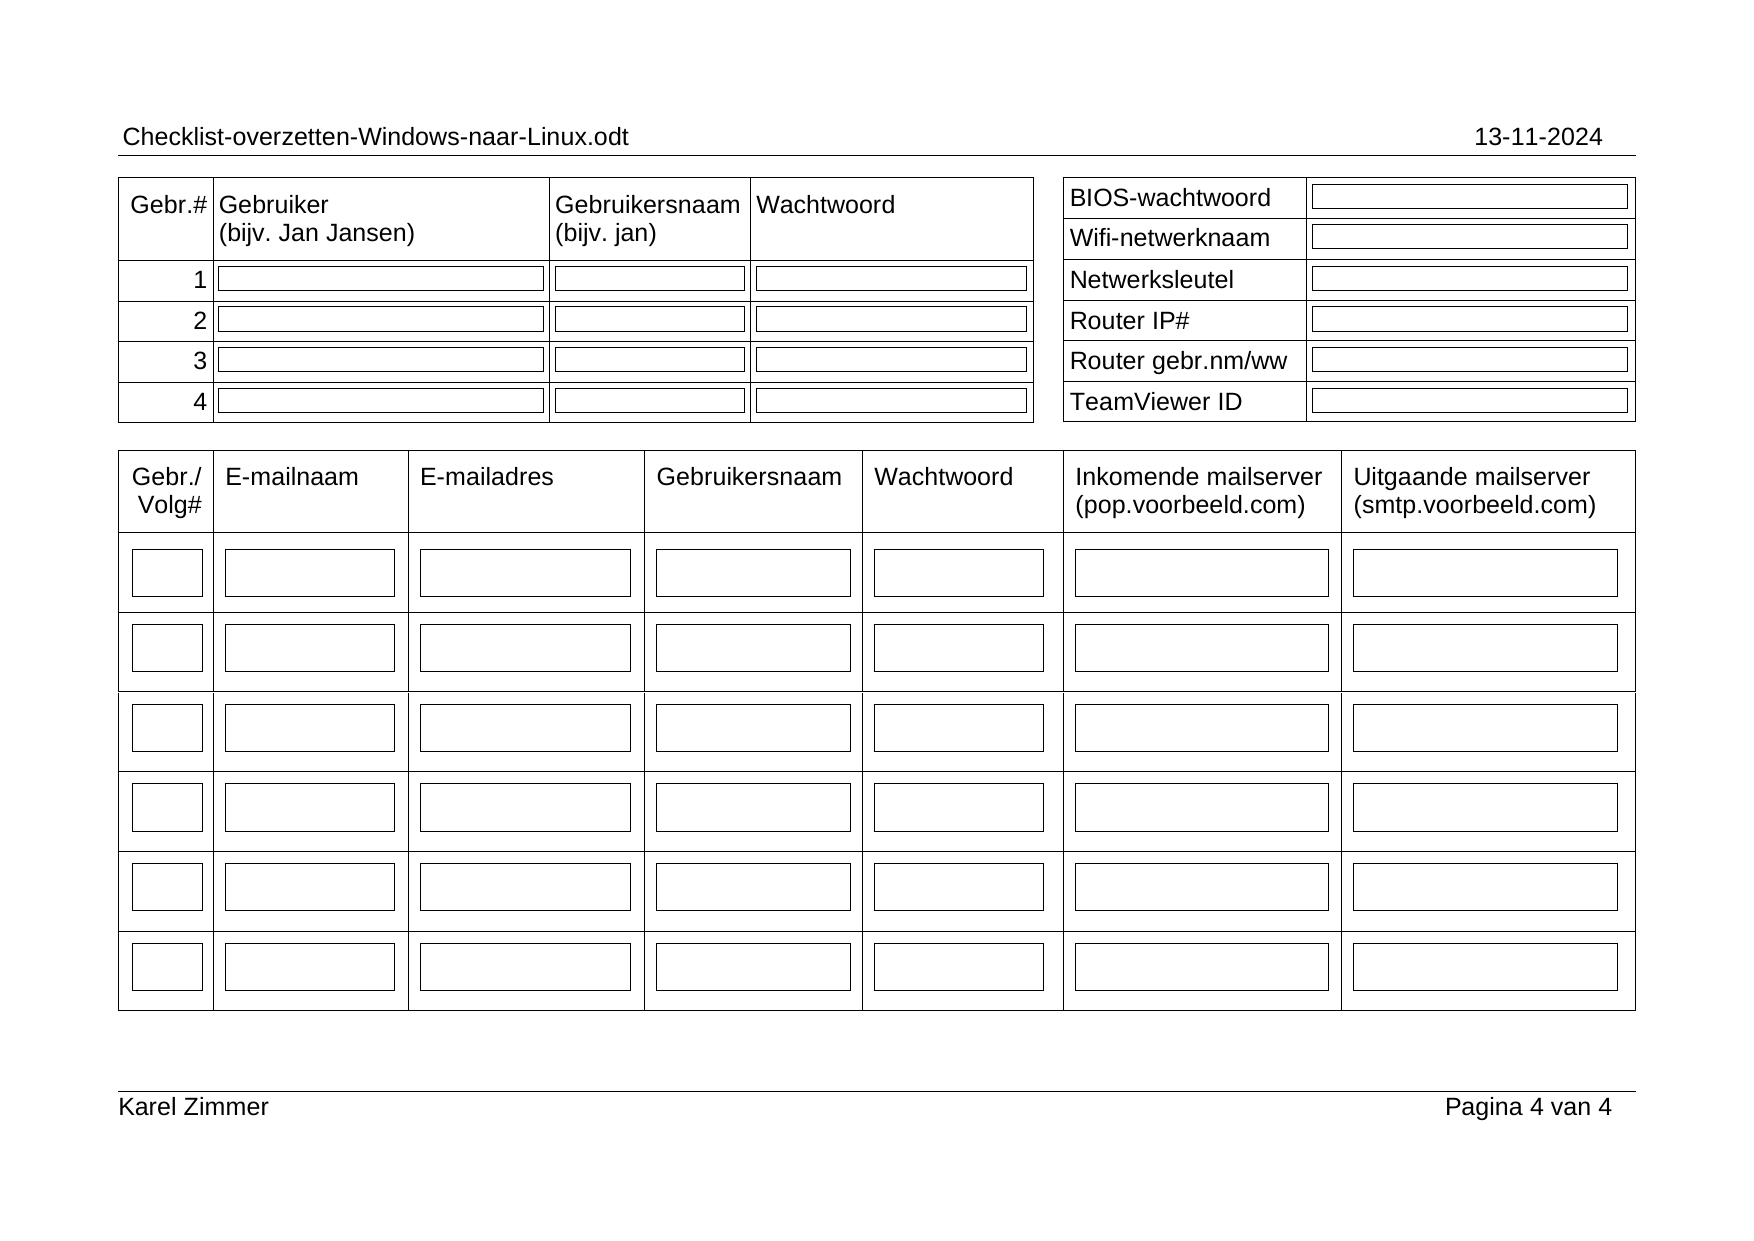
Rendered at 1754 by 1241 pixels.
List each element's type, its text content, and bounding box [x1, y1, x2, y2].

table_cell [1034, 382, 1063, 422]
table_header Gebruikersnaam [645, 451, 862, 532]
table_cell TeamViewer ID [1064, 382, 1306, 421]
table_cell [645, 533, 862, 612]
table_cell [119, 772, 213, 851]
table_header Gebruiker (bijv. Jan Jansen) [214, 178, 549, 260]
table_cell [550, 383, 750, 422]
table_cell [1064, 613, 1341, 691]
table_cell [214, 772, 408, 851]
table_cell [214, 302, 549, 341]
table_cell [1064, 932, 1341, 1010]
table_cell [863, 852, 1063, 931]
table_cell [863, 932, 1063, 1010]
table_cell [1064, 852, 1341, 931]
table_header Wachtwoord [751, 178, 1033, 260]
table_cell Netwerksleutel [1064, 260, 1306, 300]
table_cell [1307, 301, 1635, 340]
table_cell [214, 693, 408, 771]
table_header [1034, 177, 1063, 219]
table_cell [1307, 260, 1635, 300]
table_cell [1064, 772, 1341, 851]
table_header [1307, 178, 1635, 218]
table_cell [645, 693, 862, 771]
table_cell 4 [119, 383, 213, 422]
table_cell [214, 342, 549, 382]
table_cell [214, 383, 549, 422]
table_cell 1 [119, 261, 213, 301]
table_cell [214, 261, 549, 301]
table_cell [645, 772, 862, 851]
table_cell [1342, 693, 1635, 771]
table_cell [1342, 772, 1635, 851]
table_cell [751, 383, 1033, 422]
table_cell 3 [119, 342, 213, 382]
table_cell [645, 852, 862, 931]
table_cell Wifi-netwerknaam [1064, 219, 1306, 259]
table_cell [409, 533, 644, 612]
table_cell Router IP# [1064, 301, 1306, 340]
table_cell [645, 932, 862, 1010]
table_cell [119, 852, 213, 931]
table_cell [214, 613, 408, 691]
table_header Inkomende mailserver (pop.voorbeeld.com) [1064, 451, 1341, 532]
table_cell [214, 852, 408, 931]
table_cell [550, 342, 750, 382]
table_cell [550, 302, 750, 341]
table_cell [751, 261, 1033, 301]
table_cell [214, 533, 408, 612]
table_cell [1064, 693, 1341, 771]
table_cell [409, 693, 644, 771]
table_header Gebr./Volg# [119, 451, 213, 532]
table_cell [409, 613, 644, 691]
table_cell [751, 342, 1033, 382]
table_cell 2 [119, 302, 213, 341]
table_cell [863, 772, 1063, 851]
table_cell [1342, 533, 1635, 612]
table_header Uitgaande mailserver (smtp.voorbeeld.com) [1342, 451, 1635, 532]
table_cell [751, 302, 1033, 341]
table_cell [1307, 219, 1635, 259]
table_cell [863, 693, 1063, 771]
table_cell [1034, 301, 1063, 341]
table_cell [1034, 219, 1063, 260]
table_cell [119, 613, 213, 691]
table_cell [1034, 341, 1063, 382]
table_header BIOS-wachtwoord [1064, 178, 1306, 218]
table_cell [1342, 852, 1635, 931]
table_header Gebr.# [119, 178, 213, 260]
table_cell [119, 932, 213, 1010]
table_cell [1342, 932, 1635, 1010]
table_cell [119, 693, 213, 771]
table_header E-mailadres [409, 451, 644, 532]
table_cell [1064, 533, 1341, 612]
table_cell [863, 613, 1063, 691]
table_cell [409, 932, 644, 1010]
table_cell Router gebr.nm/ww [1064, 341, 1306, 381]
table_header Gebruikersnaam (bijv. jan) [550, 178, 750, 260]
table_cell [214, 932, 408, 1010]
table_header Wachtwoord [863, 451, 1063, 532]
table_cell [1307, 341, 1635, 381]
table_cell [1034, 260, 1063, 301]
table_cell [119, 533, 213, 612]
table_cell [550, 261, 750, 301]
table_cell [1342, 613, 1635, 691]
table_cell [1307, 382, 1635, 421]
table_cell [645, 613, 862, 691]
table_cell [409, 852, 644, 931]
table_cell [409, 772, 644, 851]
table_cell [863, 533, 1063, 612]
table_header E-mailnaam [214, 451, 408, 532]
